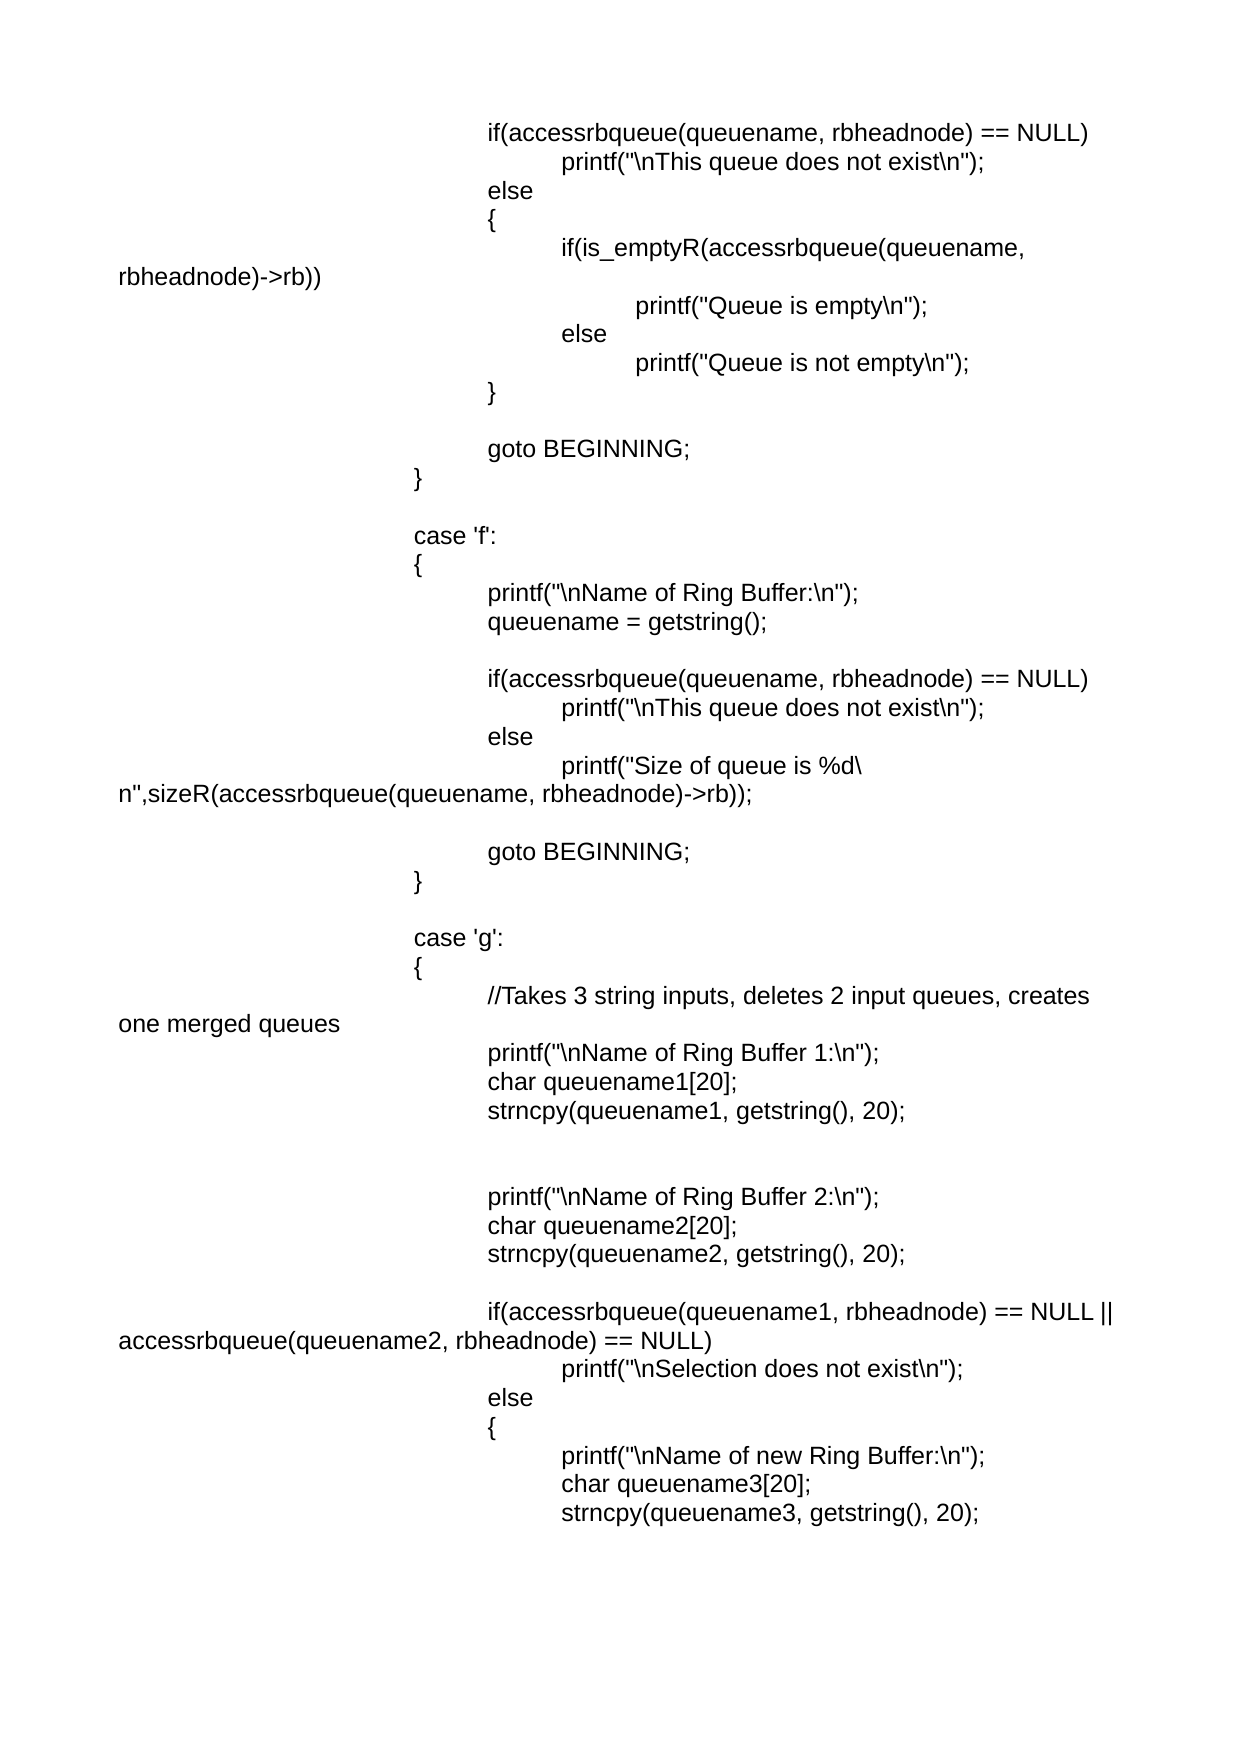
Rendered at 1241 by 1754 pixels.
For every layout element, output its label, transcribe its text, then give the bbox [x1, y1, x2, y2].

text queuename = getstring(); [118, 607, 1122, 636]
text } [118, 866, 1122, 894]
text else [118, 176, 1122, 204]
text } [118, 377, 1122, 406]
text case 'g': [118, 923, 1122, 952]
text if(is_emptyR(accessrbqueue(queuename, rbheadnode)->rb)) [118, 233, 1122, 291]
text char queuename2[20]; [118, 1211, 1122, 1239]
text char queuename3[20]; [118, 1469, 1122, 1498]
text printf("\nSelection does not exist\n"); [118, 1354, 1122, 1383]
text goto BEGINNING; [118, 434, 1122, 463]
text printf("Queue is not empty\n"); [118, 348, 1122, 377]
text strncpy(queuename1, getstring(), 20); [118, 1096, 1122, 1124]
text printf("\nName of Ring Buffer 1:\n"); [118, 1038, 1122, 1067]
text printf("Queue is empty\n"); [118, 291, 1122, 319]
text printf("\nThis queue does not exist\n"); [118, 693, 1122, 722]
text if(accessrbqueue(queuename, rbheadnode) == NULL) [118, 664, 1122, 693]
text printf("\nName of Ring Buffer:\n"); [118, 578, 1122, 607]
text else [118, 1383, 1122, 1412]
text //Takes 3 string inputs, deletes 2 input queues, creates one merged queues [118, 981, 1122, 1038]
text { [118, 1412, 1122, 1441]
text { [118, 952, 1122, 981]
text printf("\nName of Ring Buffer 2:\n"); [118, 1182, 1122, 1211]
text else [118, 722, 1122, 751]
text case 'f': [118, 521, 1122, 549]
text printf("\nThis queue does not exist\n"); [118, 147, 1122, 176]
text strncpy(queuename3, getstring(), 20); [118, 1498, 1122, 1527]
text goto BEGINNING; [118, 837, 1122, 866]
text strncpy(queuename2, getstring(), 20); [118, 1239, 1122, 1268]
text } [118, 463, 1122, 492]
text { [118, 549, 1122, 578]
text char queuename1[20]; [118, 1067, 1122, 1096]
text printf("Size of queue is %d\n",sizeR(accessrbqueue(queuename, rbheadnode)->rb)); [118, 751, 1122, 808]
text printf("\nName of new Ring Buffer:\n"); [118, 1441, 1122, 1469]
text if(accessrbqueue(queuename1, rbheadnode) == NULL || accessrbqueue(queuename2, rbheadnode) == NULL) [118, 1297, 1122, 1354]
text { [118, 204, 1122, 233]
text if(accessrbqueue(queuename, rbheadnode) == NULL) [118, 118, 1122, 147]
text else [118, 319, 1122, 348]
